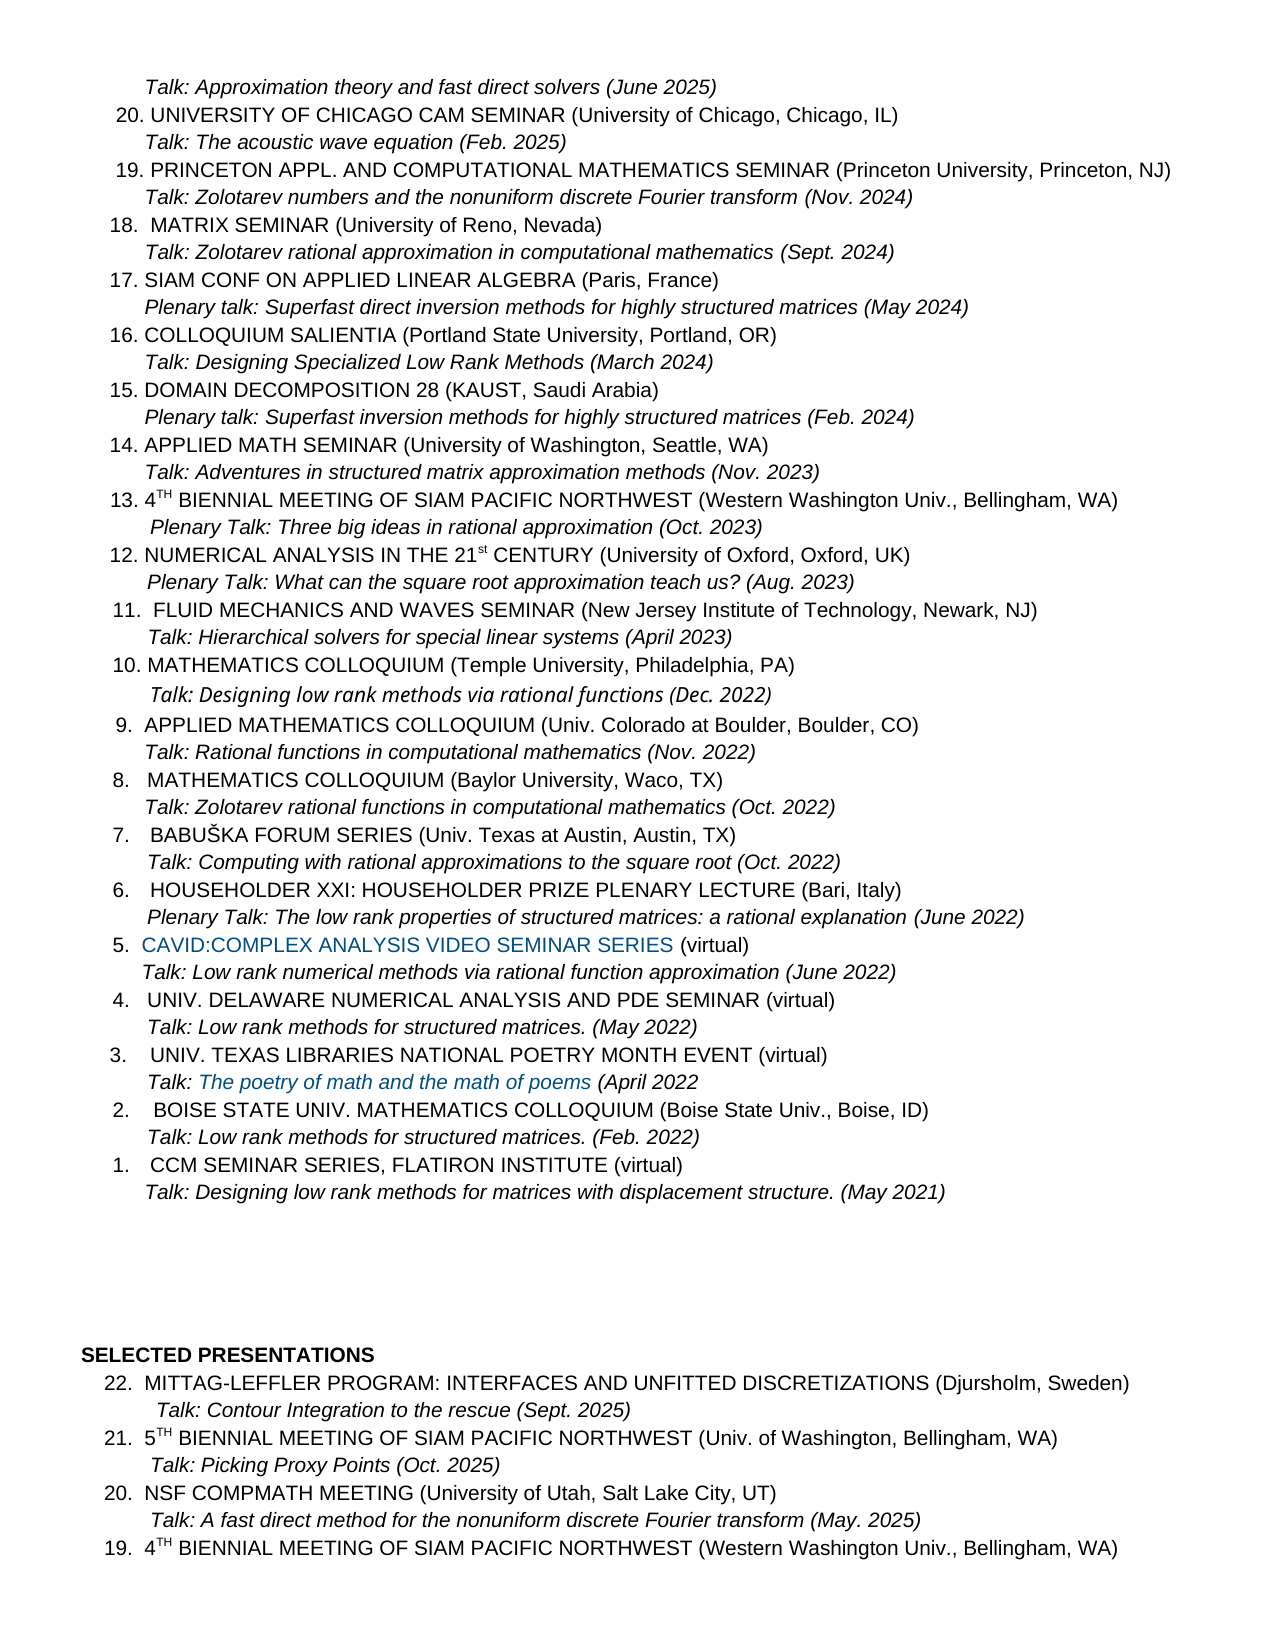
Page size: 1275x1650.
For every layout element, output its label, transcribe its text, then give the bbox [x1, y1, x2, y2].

text 11. FLUID MECHANICS AND WAVES SEMINAR (New Jersey Institute of Technology, Newark, NJ) [75, 597, 1200, 621]
text 9. APPLIED MATHEMATICS COLLOQUIUM (Univ. Colorado at Boulder, Boulder, CO) [75, 713, 1200, 737]
text Talk: Designing Specialized Low Rank Methods (March 2024) [75, 350, 1200, 374]
text 13. 4TH BIENNIAL MEETING OF SIAM PACIFIC NORTHWEST (Western Washington Univ., Bellingham, WA) [75, 487, 1200, 511]
text 16. COLLOQUIUM SALIENTIA (Portland State University, Portland, OR) [75, 322, 1200, 346]
text Talk: Low rank numerical methods via rational function approximation (June 2022) [112, 960, 1200, 984]
text Talk: Low rank methods for structured matrices. (May 2022) [112, 1015, 1200, 1039]
text Talk: Adventures in structured matrix approximation methods (Nov. 2023) [75, 460, 1200, 484]
list BABUŠKA FORUM SERIES (Univ. Texas at Austin, Austin, TX) [112, 823, 1200, 847]
text SELECTED PRESENTATIONS [75, 1343, 1200, 1367]
text 19. 4TH BIENNIAL MEETING OF SIAM PACIFIC NORTHWEST (Western Washington Univ., Bellingham, WA) [75, 1535, 1200, 1559]
text Talk: Contour Integration to the rescue (Sept. 2025) [75, 1398, 1200, 1422]
text Plenary Talk: What can the square root approximation teach us? (Aug. 2023) [75, 570, 1200, 594]
text Plenary Talk: Three big ideas in rational approximation (Oct. 2023) [75, 515, 1200, 539]
text Talk: Zolotarev rational functions in computational mathematics (Oct. 2022) [75, 795, 1200, 819]
text Talk: The poetry of math and the math of poems (April 2022 [75, 1070, 1200, 1094]
text Talk: Designing low rank methods via rational functions (Dec. 2022) [75, 680, 1200, 708]
text 5. CAVID:COMPLEX ANALYSIS VIDEO SEMINAR SERIES (virtual) [112, 933, 1200, 957]
text 15. DOMAIN DECOMPOSITION 28 (KAUST, Saudi Arabia) [75, 377, 1200, 401]
text 14. APPLIED MATH SEMINAR (University of Washington, Seattle, WA) [75, 432, 1200, 456]
text Talk: Low rank methods for structured matrices. (Feb. 2022) [112, 1125, 1200, 1149]
text 10. MATHEMATICS COLLOQUIUM (Temple University, Philadelphia, PA) [75, 652, 1200, 676]
text 17. SIAM CONF ON APPLIED LINEAR ALGEBRA (Paris, France) [75, 267, 1200, 291]
text Plenary talk: Superfast inversion methods for highly structured matrices (Feb. 2024) [75, 405, 1200, 429]
text Talk: The acoustic wave equation (Feb. 2025) [75, 130, 1200, 154]
text 2. BOISE STATE UNIV. MATHEMATICS COLLOQUIUM (Boise State Univ., Boise, ID) [75, 1098, 1200, 1122]
text Talk: Hierarchical solvers for special linear systems (April 2023) [75, 625, 1200, 649]
text 22. MITTAG-LEFFLER PROGRAM: INTERFACES AND UNFITTED DISCRETIZATIONS (Djursholm, Sweden) [75, 1370, 1200, 1394]
text Talk: Computing with rational approximations to the square root (Oct. 2022) [112, 850, 1200, 874]
text 21. 5TH BIENNIAL MEETING OF SIAM PACIFIC NORTHWEST (Univ. of Washington, Bellingham, WA) [75, 1425, 1200, 1449]
text 8. MATHEMATICS COLLOQUIUM (Baylor University, Waco, TX) [75, 768, 1200, 792]
text 19. PRINCETON APPL. AND COMPUTATIONAL MATHEMATICS SEMINAR (Princeton University, Princeton, NJ) [75, 157, 1200, 181]
text 18. MATRIX SEMINAR (University of Reno, Nevada) [75, 212, 1200, 236]
text 12. NUMERICAL ANALYSIS IN THE 21st CENTURY (University of Oxford, Oxford, UK) [75, 542, 1200, 566]
text 4. UNIV. DELAWARE NUMERICAL ANALYSIS AND PDE SEMINAR (virtual) [112, 988, 1200, 1012]
text Talk: Rational functions in computational mathematics (Nov. 2022) [75, 740, 1200, 764]
text 20. UNIVERSITY OF CHICAGO CAM SEMINAR (University of Chicago, Chicago, IL) [75, 102, 1200, 126]
text Talk: Approximation theory and fast direct solvers (June 2025) [75, 75, 1200, 99]
text Talk: Picking Proxy Points (Oct. 2025) [75, 1453, 1200, 1477]
text Plenary talk: Superfast direct inversion methods for highly structured matrices (May 2024) [75, 295, 1200, 319]
text 20. NSF COMPMATH MEETING (University of Utah, Salt Lake City, UT) [75, 1480, 1200, 1504]
text Talk: Zolotarev numbers and the nonuniform discrete Fourier transform (Nov. 2024) [75, 185, 1200, 209]
text 3. UNIV. TEXAS LIBRARIES NATIONAL POETRY MONTH EVENT (virtual) [75, 1043, 1200, 1067]
text Talk: Designing low rank methods for matrices with displacement structure. (May 2021) [75, 1180, 1200, 1204]
text Plenary Talk: The low rank properties of structured matrices: a rational explanation (June 2022) [112, 905, 1200, 929]
list HOUSEHOLDER XXI: HOUSEHOLDER PRIZE PLENARY LECTURE (Bari, Italy) [112, 878, 1200, 902]
list CCM SEMINAR SERIES, FLATIRON INSTITUTE (virtual) [112, 1153, 1200, 1177]
text Talk: A fast direct method for the nonuniform discrete Fourier transform (May. 2025) [75, 1508, 1200, 1532]
text Talk: Zolotarev rational approximation in computational mathematics (Sept. 2024) [75, 240, 1200, 264]
